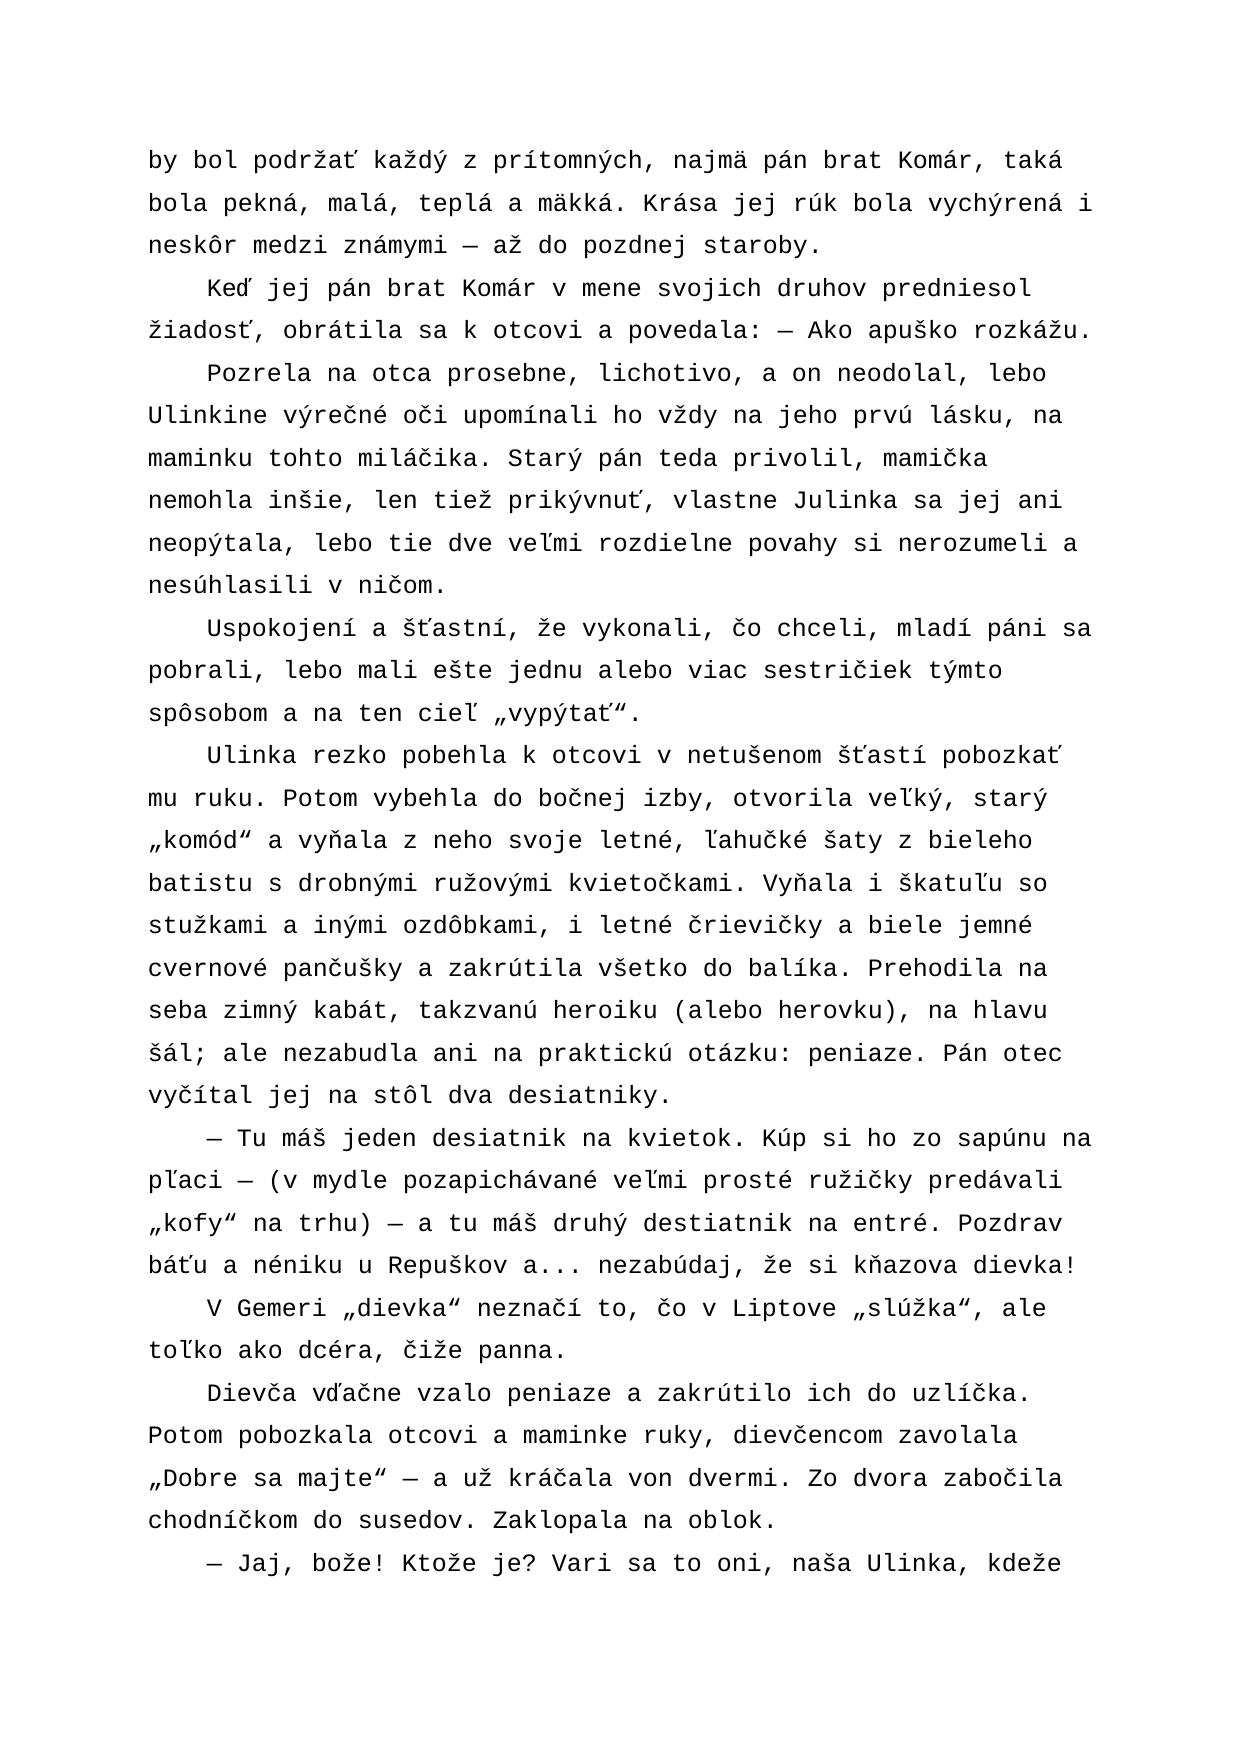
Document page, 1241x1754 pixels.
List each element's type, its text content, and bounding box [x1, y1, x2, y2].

text Pozrela na otca prosebne, lichotivo, a on neodolal, lebo Ulinkine výrečné oči upomínali ho vždy na jeho prvú lásku, na maminku tohto miláčika. Starý pán teda privolil, mamička nemohla inšie, len tiež prikývnuť, vlastne Julinka sa jej ani neopýtala, lebo tie dve veľmi rozdielne povahy si nerozumeli a nesúhlasili v ničom. [148, 360, 1093, 601]
text — Jaj, bože! Ktože je? Vari sa to oni, naša Ulinka, kdeže [148, 1550, 1093, 1578]
text Dievča vďačne vzalo peniaze a zakrútilo ich do uzlíčka. Potom pobozkala otcovi a maminke ruky, dievčencom zavolala „Dobre sa majte“ — a už kráčala von dvermi. Zo dvora zabočila chodníčkom do susedov. Zaklopala na oblok. [148, 1380, 1093, 1536]
text Uspokojení a šťastní, že vykonali, čo chceli, mladí páni sa pobrali, lebo mali ešte jednu alebo viac sestričiek týmto spôsobom a na ten cieľ „vypýtať“. [148, 615, 1093, 728]
text by bol podržať každý z prítomných, najmä pán brat Komár, taká bola pekná, malá, teplá a mäkká. Krása jej rúk bola vychýrená i neskôr medzi známymi — až do pozdnej staroby. [148, 148, 1093, 261]
text V Gemeri „dievka“ neznačí to, čo v Liptove „slúžka“, ale toľko ako dcéra, čiže panna. [148, 1295, 1093, 1366]
text — Tu máš jeden desiatnik na kvietok. Kúp si ho zo sapúnu na pľaci — (v mydle pozapichávané veľmi prosté ružičky predávali „kofy“ na trhu) — a tu máš druhý destiatnik na entré. Pozdrav báťu a néniku u Repuškov a... nezabúdaj, že si kňazova dievka! [148, 1125, 1093, 1281]
text Ulinka rezko pobehla k otcovi v netušenom šťastí pobozkať mu ruku. Potom vybehla do bočnej izby, otvorila veľký, starý „komód“ a vyňala z neho svoje letné, ľahučké šaty z bieleho batistu s drobnými ružovými kvietočkami. Vyňala i škatuľu so stužkami a inými ozdôbkami, i letné črievičky a biele jemné cvernové pančušky a zakrútila všetko do balíka. Prehodila na seba zimný kabát, takzvanú heroiku (alebo herovku), na hlavu šál; ale nezabudla ani na praktickú otázku: peniaze. Pán otec vyčítal jej na stôl dva desiatniky. [148, 743, 1093, 1111]
text Keď jej pán brat Komár v mene svojich druhov predniesol žiadosť, obrátila sa k otcovi a povedala: — Ako apuško rozkážu. [148, 275, 1093, 346]
